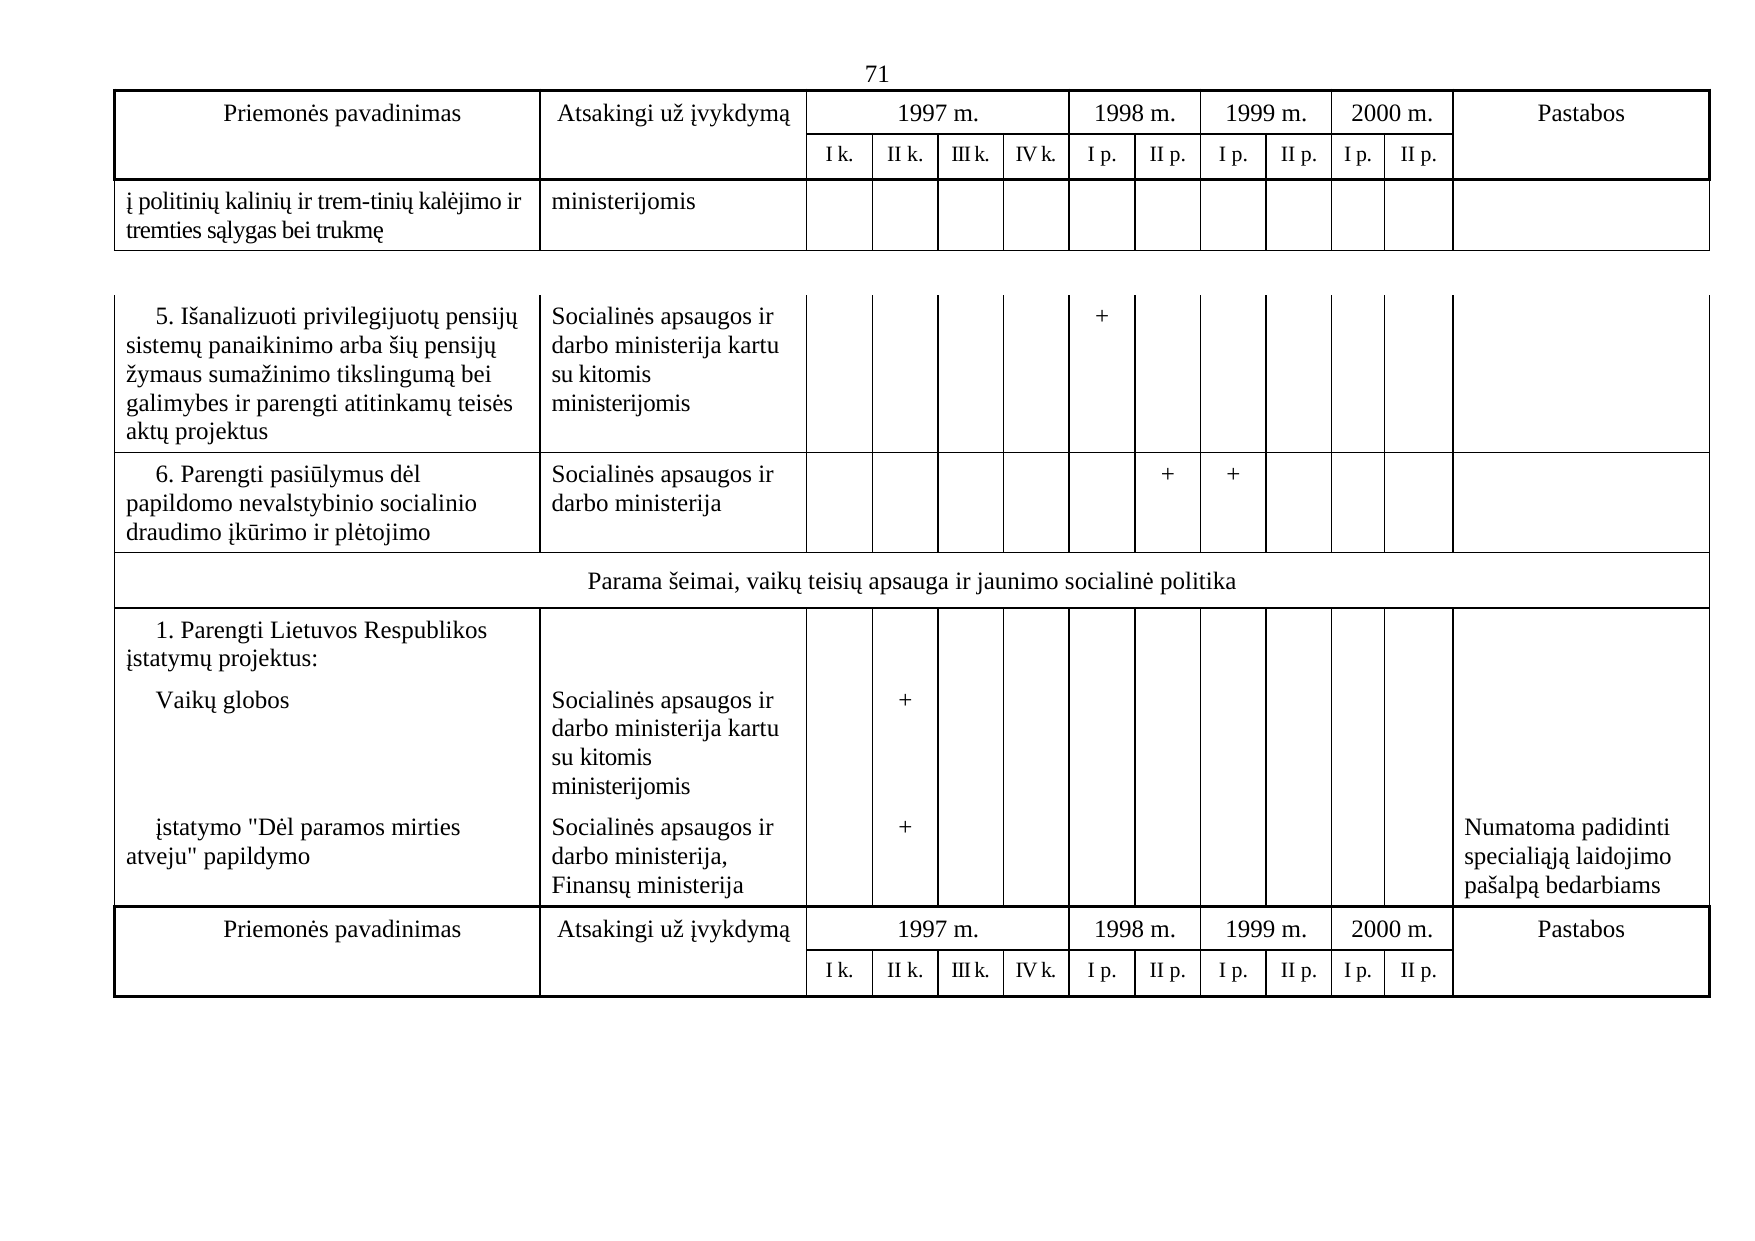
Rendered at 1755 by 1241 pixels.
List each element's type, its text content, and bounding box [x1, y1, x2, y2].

table_cell ministerijomis [541, 181, 806, 250]
table_cell [873, 453, 937, 552]
table_cell [1070, 806, 1134, 905]
table_cell [1454, 609, 1709, 678]
table_cell II k. [873, 951, 937, 994]
table_cell [1454, 453, 1709, 552]
table_cell [1201, 806, 1265, 905]
table_cell [1332, 295, 1384, 451]
table_cell [1385, 251, 1453, 295]
table_cell [116, 133, 539, 178]
table_cell + [873, 806, 937, 905]
table_cell [939, 806, 1003, 905]
table_cell [1385, 295, 1452, 451]
table_cell I p. [1201, 135, 1265, 178]
table_cell + [1136, 453, 1200, 552]
table_cell III k. [939, 951, 1003, 994]
table_cell [1135, 251, 1200, 295]
table_header 1998 m. [1070, 92, 1200, 133]
table_cell [1070, 609, 1134, 678]
table_cell [1454, 295, 1709, 451]
table_cell [116, 949, 539, 994]
table_cell [1332, 251, 1384, 295]
table_cell Priemonės pavadinimas [116, 908, 539, 949]
table_cell + [1070, 295, 1134, 451]
table_cell [1070, 181, 1134, 250]
table_cell [939, 181, 1003, 250]
table_cell [1200, 251, 1266, 295]
table_cell [1385, 181, 1452, 250]
table_cell [1267, 295, 1331, 451]
table_cell [807, 609, 872, 678]
table_cell I p. [1332, 951, 1384, 994]
table_cell [1069, 251, 1135, 295]
table_cell 1999 m. [1201, 908, 1331, 949]
table_cell [873, 181, 937, 250]
table_cell [1070, 679, 1134, 806]
table_cell II k. [873, 135, 937, 178]
table_cell [541, 133, 806, 178]
table_cell [1136, 806, 1200, 905]
table_cell [1004, 453, 1068, 552]
table_cell [1332, 679, 1384, 806]
table_cell [939, 453, 1003, 552]
table_cell [541, 609, 806, 678]
table_cell [1004, 679, 1068, 806]
table_cell III k. [939, 135, 1003, 178]
table_cell [939, 679, 1003, 806]
table_cell [1267, 453, 1331, 552]
table_cell Socialinės apsaugos ir darbo ministerija kartu su kitomis ministerijomis [541, 295, 806, 451]
table_cell [1070, 453, 1134, 552]
table_cell [1453, 251, 1709, 295]
table_cell II p. [1385, 951, 1452, 994]
table_cell 1997 m. [807, 908, 1068, 949]
table_cell [1385, 679, 1452, 806]
table_cell [1136, 181, 1200, 250]
table_cell I p. [1070, 951, 1134, 994]
table_cell [1004, 295, 1068, 451]
table_cell I k. [807, 951, 872, 994]
table_cell [1004, 251, 1069, 295]
table_cell Atsakingi už įvykdymą [541, 908, 806, 949]
table_cell [807, 295, 872, 451]
table_cell 6. Parengti pasiūlymus dėl papildomo nevalstybinio socialinio draudimo įkūrimo ir plėtojimo [115, 453, 539, 552]
table_cell [807, 806, 872, 905]
table_cell [1454, 133, 1708, 178]
table_cell Vaikų globos [115, 679, 539, 806]
table_cell [1385, 806, 1452, 905]
table_cell [1136, 609, 1200, 678]
table_cell Socialinės apsaugos ir darbo ministerija, Finansų ministerija [541, 806, 806, 905]
table_cell [115, 251, 540, 295]
table_cell 1998 m. [1070, 908, 1200, 949]
table_cell [939, 609, 1003, 678]
table_cell Socialinės apsaugos ir darbo ministerija kartu su kitomis ministerijomis [541, 679, 806, 806]
table_header 1997 m. [807, 92, 1068, 133]
table_cell [1267, 181, 1331, 250]
table_cell 2000 m. [1332, 908, 1452, 949]
table_cell [1136, 295, 1200, 451]
table_cell II p. [1385, 135, 1452, 178]
table_header 2000 m. [1332, 92, 1452, 133]
table_cell Numatoma padidinti specialiąją laidojimo pašalpą bedarbiams [1454, 806, 1709, 905]
table_cell Pastabos [1454, 908, 1708, 949]
table_cell [873, 609, 937, 678]
table_cell + [1201, 453, 1265, 552]
table_cell II p. [1136, 135, 1200, 178]
table_cell [1266, 251, 1332, 295]
table_cell [1201, 295, 1265, 451]
table_cell Socialinės apsaugos ir darbo ministerija [541, 453, 806, 552]
table_cell Parama šeimai, vaikų teisių apsauga ir jaunimo socialinė politika [115, 553, 1709, 607]
table_cell [540, 251, 807, 295]
table_cell II p. [1267, 135, 1331, 178]
table_cell II p. [1136, 951, 1200, 994]
table_cell I p. [1201, 951, 1265, 994]
table_cell [1454, 181, 1709, 250]
table_cell I p. [1332, 135, 1384, 178]
table_cell [1201, 679, 1265, 806]
table_cell [1332, 806, 1384, 905]
table_cell [939, 295, 1003, 451]
table_cell [807, 251, 872, 295]
table_cell I k. [807, 135, 872, 178]
table_cell [1267, 679, 1331, 806]
table_cell [1004, 806, 1068, 905]
table_cell [1385, 609, 1452, 678]
table_header Priemonės pavadinimas [116, 92, 539, 133]
table_cell [938, 251, 1003, 295]
table_cell [807, 453, 872, 552]
table_cell [1004, 181, 1068, 250]
table_cell + [873, 679, 937, 806]
table_cell [1454, 679, 1709, 806]
table_cell [1004, 609, 1068, 678]
table_cell [1332, 609, 1384, 678]
table_cell II p. [1267, 951, 1331, 994]
table_cell [873, 295, 937, 451]
table_cell [1385, 453, 1452, 552]
table_header 1999 m. [1201, 92, 1331, 133]
table_cell [1454, 949, 1708, 994]
table_cell [541, 949, 806, 994]
table_cell IV k. [1004, 951, 1068, 994]
table_header Atsakingi už įvykdymą [541, 92, 806, 133]
table_cell I p. [1070, 135, 1134, 178]
table_cell [1332, 453, 1384, 552]
table_cell įstatymo "Dėl paramos mirties atveju" papildymo [115, 806, 539, 905]
table_cell [1267, 806, 1331, 905]
table_header Pastabos [1454, 92, 1708, 133]
table_cell [1332, 181, 1384, 250]
table_cell [807, 679, 872, 806]
table_cell [1267, 609, 1331, 678]
table_cell IV k. [1004, 135, 1068, 178]
table_cell [1201, 181, 1265, 250]
table_cell 5. Išanalizuoti privilegijuotų pensijų sistemų panaikinimo arba šių pensijų žymaus sumažinimo tikslingumą bei galimybes ir parengti atitinkamų teisės aktų projektus [115, 295, 539, 451]
table_cell [807, 181, 872, 250]
table_cell į politinių kalinių ir trem-tinių kalėjimo ir tremties sąlygas bei trukmę [115, 181, 539, 250]
table_cell [1136, 679, 1200, 806]
table_cell [1201, 609, 1265, 678]
table_cell [872, 251, 938, 295]
table_cell 1. Parengti Lietuvos Respublikos įstatymų projektus: [115, 609, 539, 678]
